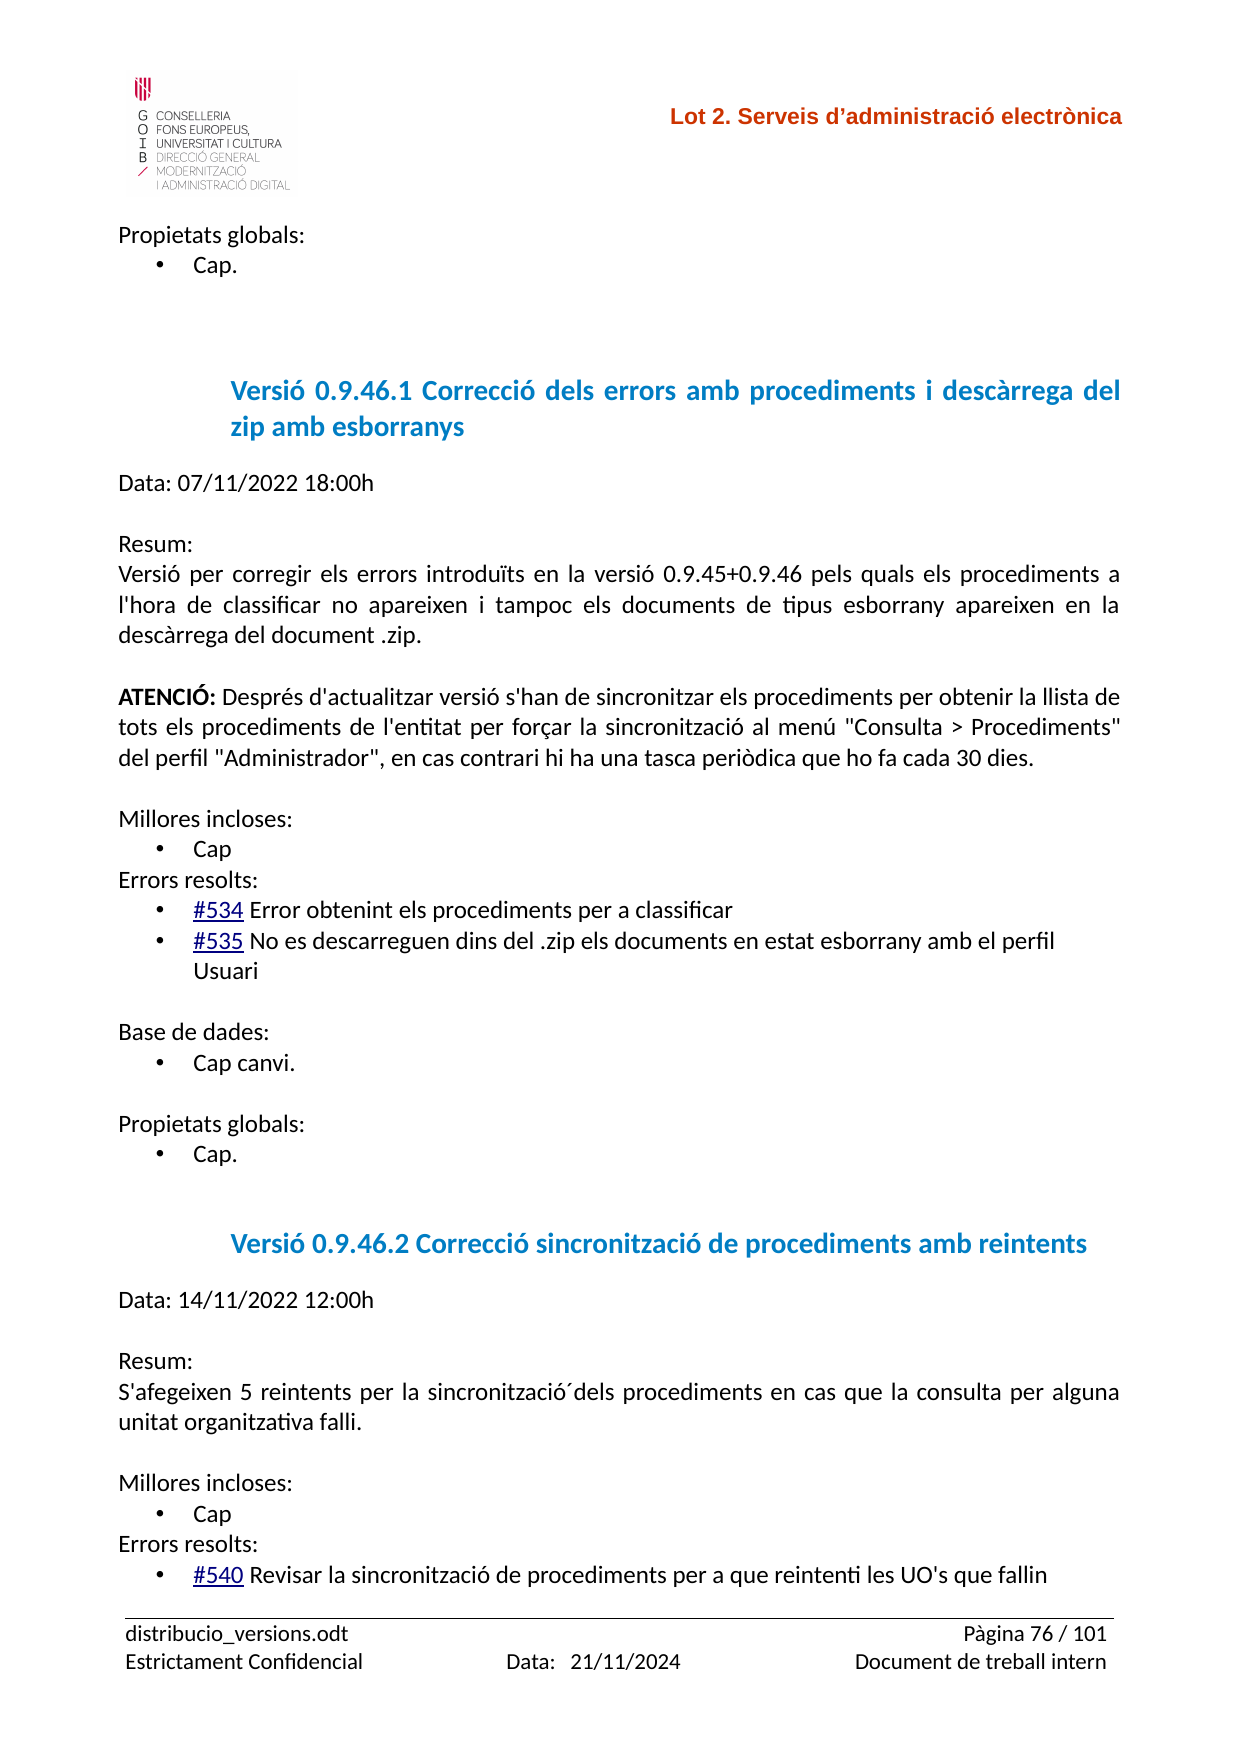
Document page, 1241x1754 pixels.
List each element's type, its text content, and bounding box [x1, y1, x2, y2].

list #540 Revisar la sincronització de procediments per a que reintenti les UO's que fallin [156, 1559, 1122, 1590]
text S'afegeixen 5 reintents per la sincronització´dels procediments en cas que la consulta per alguna unitat organitzativa falli. [118, 1376, 1122, 1437]
text Propietats globals: [118, 219, 1122, 250]
subtitle Versió 0.9.46.1 Correcció dels errors amb procediments i descàrrega del zip amb esborranys [153, 372, 1122, 443]
text Millores incloses: [118, 803, 1122, 833]
list Cap. [156, 250, 1122, 280]
text ATENCIÓ: Després d'actualitzar versió s'han de sincronitzar els procediments per obtenir la llista de tots els procediments de l'entitat per forçar la sincronització al menú "Consulta > Procediments" del perfil "Administrador", en cas contrari hi ha una tasca periòdica que ho fa cada 30 dies. [118, 681, 1122, 772]
list Cap canvi. [156, 1047, 1122, 1077]
list #534 Error obtenint els procediments per a classificar [156, 894, 1122, 925]
text Resum: [118, 1346, 1122, 1376]
list #535 No es descarreguen dins del .zip els documents en estat esborrany amb el perfil Usuari [156, 925, 1122, 986]
subtitle Versió 0.9.46.2 Correcció sincronització de procediments amb reintents [153, 1225, 1122, 1261]
text Errors resolts: [118, 1529, 1122, 1559]
list Cap. [156, 1138, 1122, 1169]
text Base de dades: [118, 1016, 1122, 1047]
text Data: 14/11/2022 12:00h [118, 1284, 1122, 1315]
text Propietats globals: [118, 1108, 1122, 1138]
text Data: 07/11/2022 18:00h [118, 467, 1122, 497]
list Cap [156, 1498, 1122, 1529]
text Errors resolts: [118, 864, 1122, 894]
text Resum: [118, 528, 1122, 558]
text Versió per corregir els errors introduïts en la versió 0.9.45+0.9.46 pels quals els procediments a l'hora de classificar no apareixen i tampoc els documents de tipus esborrany apareixen en la descàrrega del document .zip. [118, 558, 1122, 650]
picture [126, 70, 299, 197]
text Millores incloses: [118, 1468, 1122, 1498]
list Cap [156, 833, 1122, 864]
